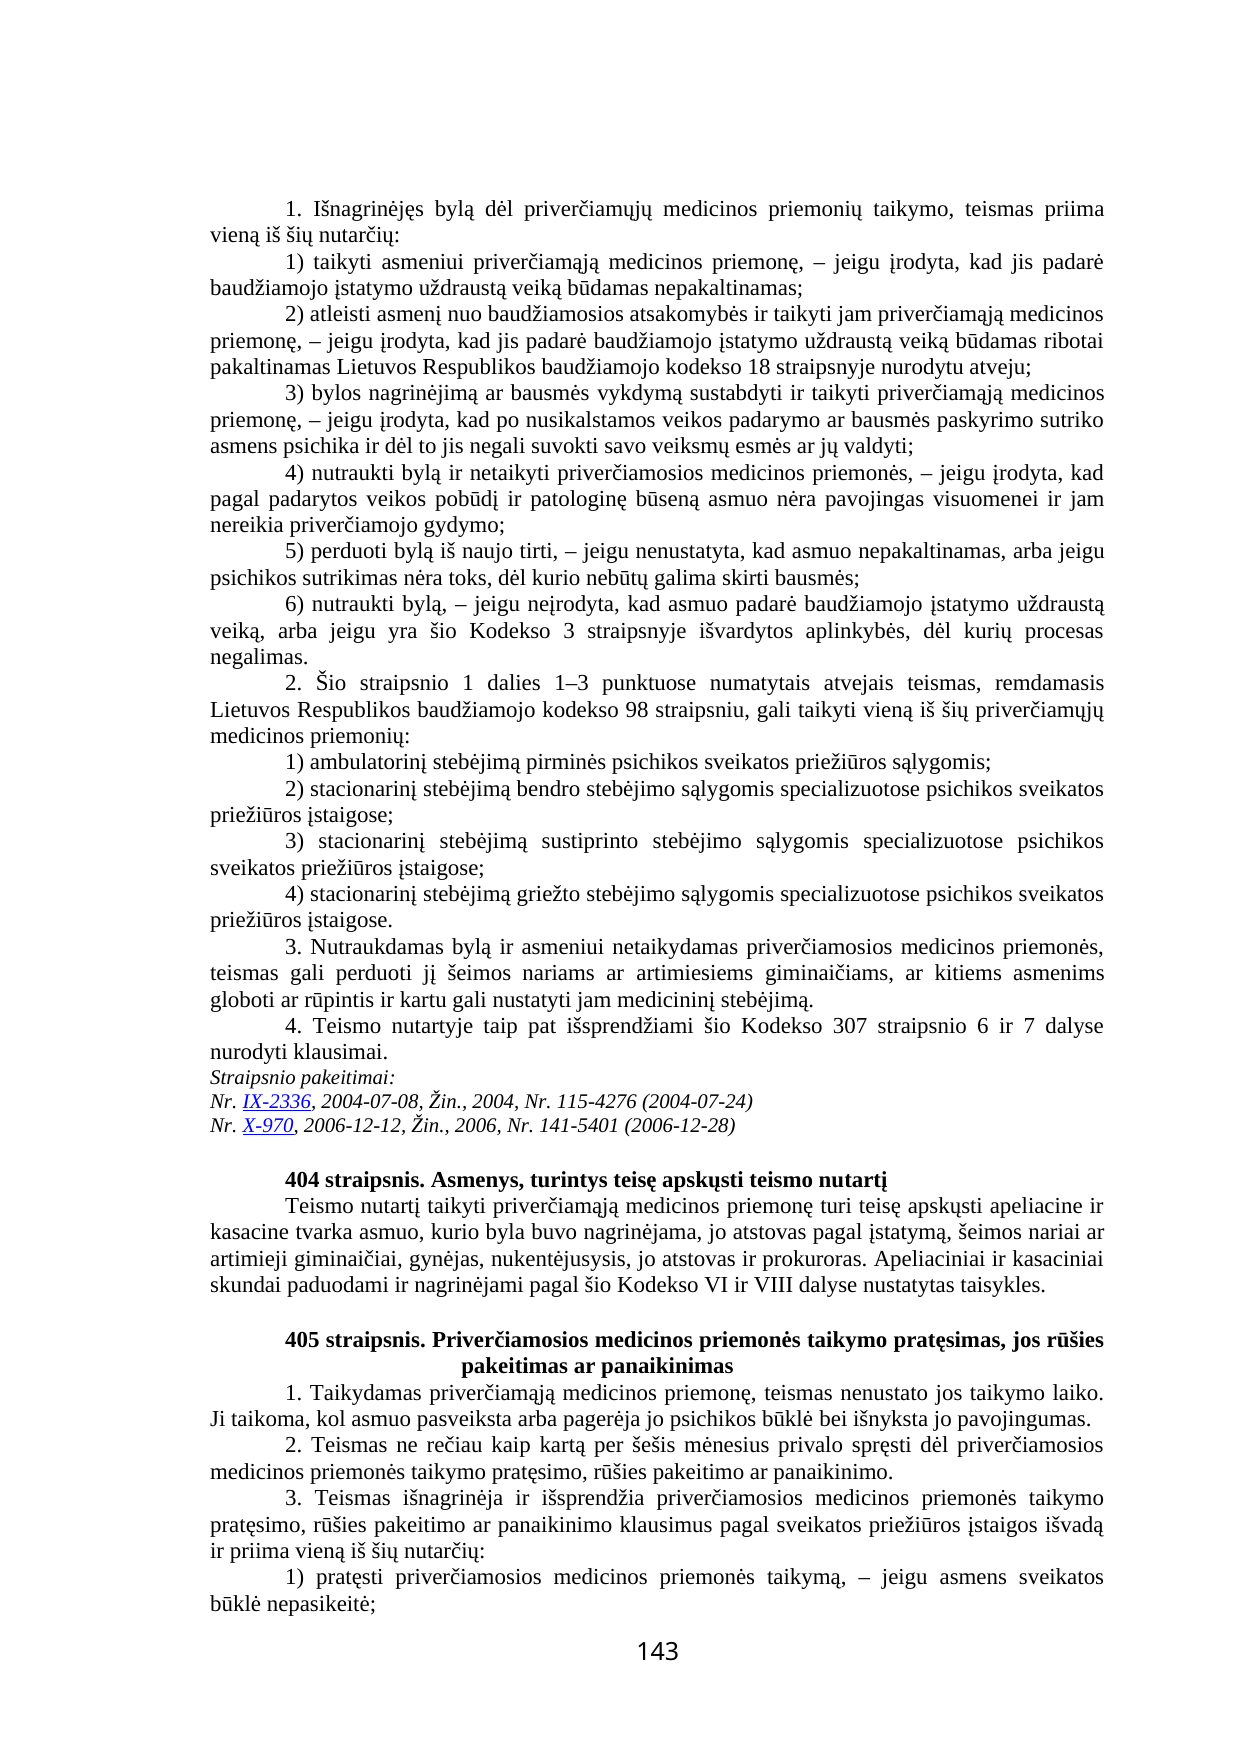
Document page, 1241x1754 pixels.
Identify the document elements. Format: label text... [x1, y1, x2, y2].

text Straipsnio pakeitimai: [210, 1065, 1106, 1089]
text 1. Išnagrinėjęs bylą dėl priverčiamųjų medicinos priemonių taikymo, teismas priima vieną iš šių nutarčių: [210, 195, 1106, 248]
text 3) bylos nagrinėjimą ar bausmės vykdymą sustabdyti ir taikyti priverčiamąją medicinos priemonę, – jeigu įrodyta, kad po nusikalstamos veikos padarymo ar bausmės paskyrimo sutriko asmens psichika ir dėl to jis negali suvokti savo veiksmų esmės ar jų valdyti; [210, 379, 1106, 458]
text 5) perduoti bylą iš naujo tirti, – jeigu nenustatyta, kad asmuo nepakaltinamas, arba jeigu psichikos sutrikimas nėra toks, dėl kurio nebūtų galima skirti bausmės; [210, 538, 1106, 590]
text Nr. IX-2336, 2004-07-08, Žin., 2004, Nr. 115-4276 (2004-07-24) [210, 1089, 1106, 1113]
text 3. Nutraukdamas bylą ir asmeniui netaikydamas priverčiamosios medicinos priemonės, teismas gali perduoti jį šeimos nariams ar artimiesiems giminaičiams, ar kitiems asmenims globoti ar rūpintis ir kartu gali nustatyti jam medicininį stebėjimą. [210, 933, 1106, 1012]
text 4. Teismo nutartyje taip pat išsprendžiami šio Kodekso 307 straipsnio 6 ir 7 dalyse nurodyti klausimai. [210, 1012, 1106, 1065]
text 2. Šio straipsnio 1 dalies 1–3 punktuose numatytais atvejais teismas, remdamasis Lietuvos Respublikos baudžiamojo kodekso 98 straipsniu, gali taikyti vieną iš šių priverčiamųjų medicinos priemonių: [210, 669, 1106, 748]
text Teismo nutartį taikyti priverčiamąją medicinos priemonę turi teisę apskųsti apeliacine ir kasacine tvarka asmuo, kurio byla buvo nagrinėjama, jo atstovas pagal įstatymą, šeimos nariai ar artimieji giminaičiai, gynėjas, nukentėjusysis, jo atstovas ir prokuroras. Apeliaciniai ir kasaciniai skundai paduodami ir nagrinėjami pagal šio Kodekso VI ir VIII dalyse nustatytas taisykles. [210, 1192, 1106, 1297]
text 405 straipsnis. Priverčiamosios medicinos priemonės taikymo pratęsimas, jos rūšies pakeitimas ar panaikinimas [285, 1326, 1106, 1379]
text 3) stacionarinį stebėjimą sustiprinto stebėjimo sąlygomis specializuotose psichikos sveikatos priežiūros įstaigose; [210, 827, 1106, 880]
text Nr. X-970, 2006-12-12, Žin., 2006, Nr. 141-5401 (2006-12-28) [210, 1113, 1106, 1137]
text 404 straipsnis. Asmenys, turintys teisę apskųsti teismo nutartį [210, 1166, 1106, 1192]
text 4) stacionarinį stebėjimą griežto stebėjimo sąlygomis specializuotose psichikos sveikatos priežiūros įstaigose. [210, 880, 1106, 933]
text 1) taikyti asmeniui priverčiamąją medicinos priemonę, – jeigu įrodyta, kad jis padarė baudžiamojo įstatymo uždraustą veiką būdamas nepakaltinamas; [210, 248, 1106, 300]
text 2. Teismas ne rečiau kaip kartą per šešis mėnesius privalo spręsti dėl priverčiamosios medicinos priemonės taikymo pratęsimo, rūšies pakeitimo ar panaikinimo. [210, 1432, 1106, 1484]
text 6) nutraukti bylą, – jeigu neįrodyta, kad asmuo padarė baudžiamojo įstatymo uždraustą veiką, arba jeigu yra šio Kodekso 3 straipsnyje išvardytos aplinkybės, dėl kurių procesas negalimas. [210, 590, 1106, 669]
text 1) pratęsti priverčiamosios medicinos priemonės taikymą, – jeigu asmens sveikatos būklė nepasikeitė; [210, 1563, 1106, 1616]
text 2) atleisti asmenį nuo baudžiamosios atsakomybės ir taikyti jam priverčiamąją medicinos priemonę, – jeigu įrodyta, kad jis padarė baudžiamojo įstatymo uždraustą veiką būdamas ribotai pakaltinamas Lietuvos Respublikos baudžiamojo kodekso 18 straipsnyje nurodytu atveju; [210, 300, 1106, 379]
text 3. Teismas išnagrinėja ir išsprendžia priverčiamosios medicinos priemonės taikymo pratęsimo, rūšies pakeitimo ar panaikinimo klausimus pagal sveikatos priežiūros įstaigos išvadą ir priima vieną iš šių nutarčių: [210, 1484, 1106, 1563]
text 4) nutraukti bylą ir netaikyti priverčiamosios medicinos priemonės, – jeigu įrodyta, kad pagal padarytos veikos pobūdį ir patologinę būseną asmuo nėra pavojingas visuomenei ir jam nereikia priverčiamojo gydymo; [210, 458, 1106, 538]
text 2) stacionarinį stebėjimą bendro stebėjimo sąlygomis specializuotose psichikos sveikatos priežiūros įstaigose; [210, 775, 1106, 827]
text 1. Taikydamas priverčiamąją medicinos priemonę, teismas nenustato jos taikymo laiko. Ji taikoma, kol asmuo pasveiksta arba pagerėja jo psichikos būklė bei išnyksta jo pavojingumas. [210, 1379, 1106, 1432]
text 1) ambulatorinį stebėjimą pirminės psichikos sveikatos priežiūros sąlygomis; [210, 748, 1106, 775]
